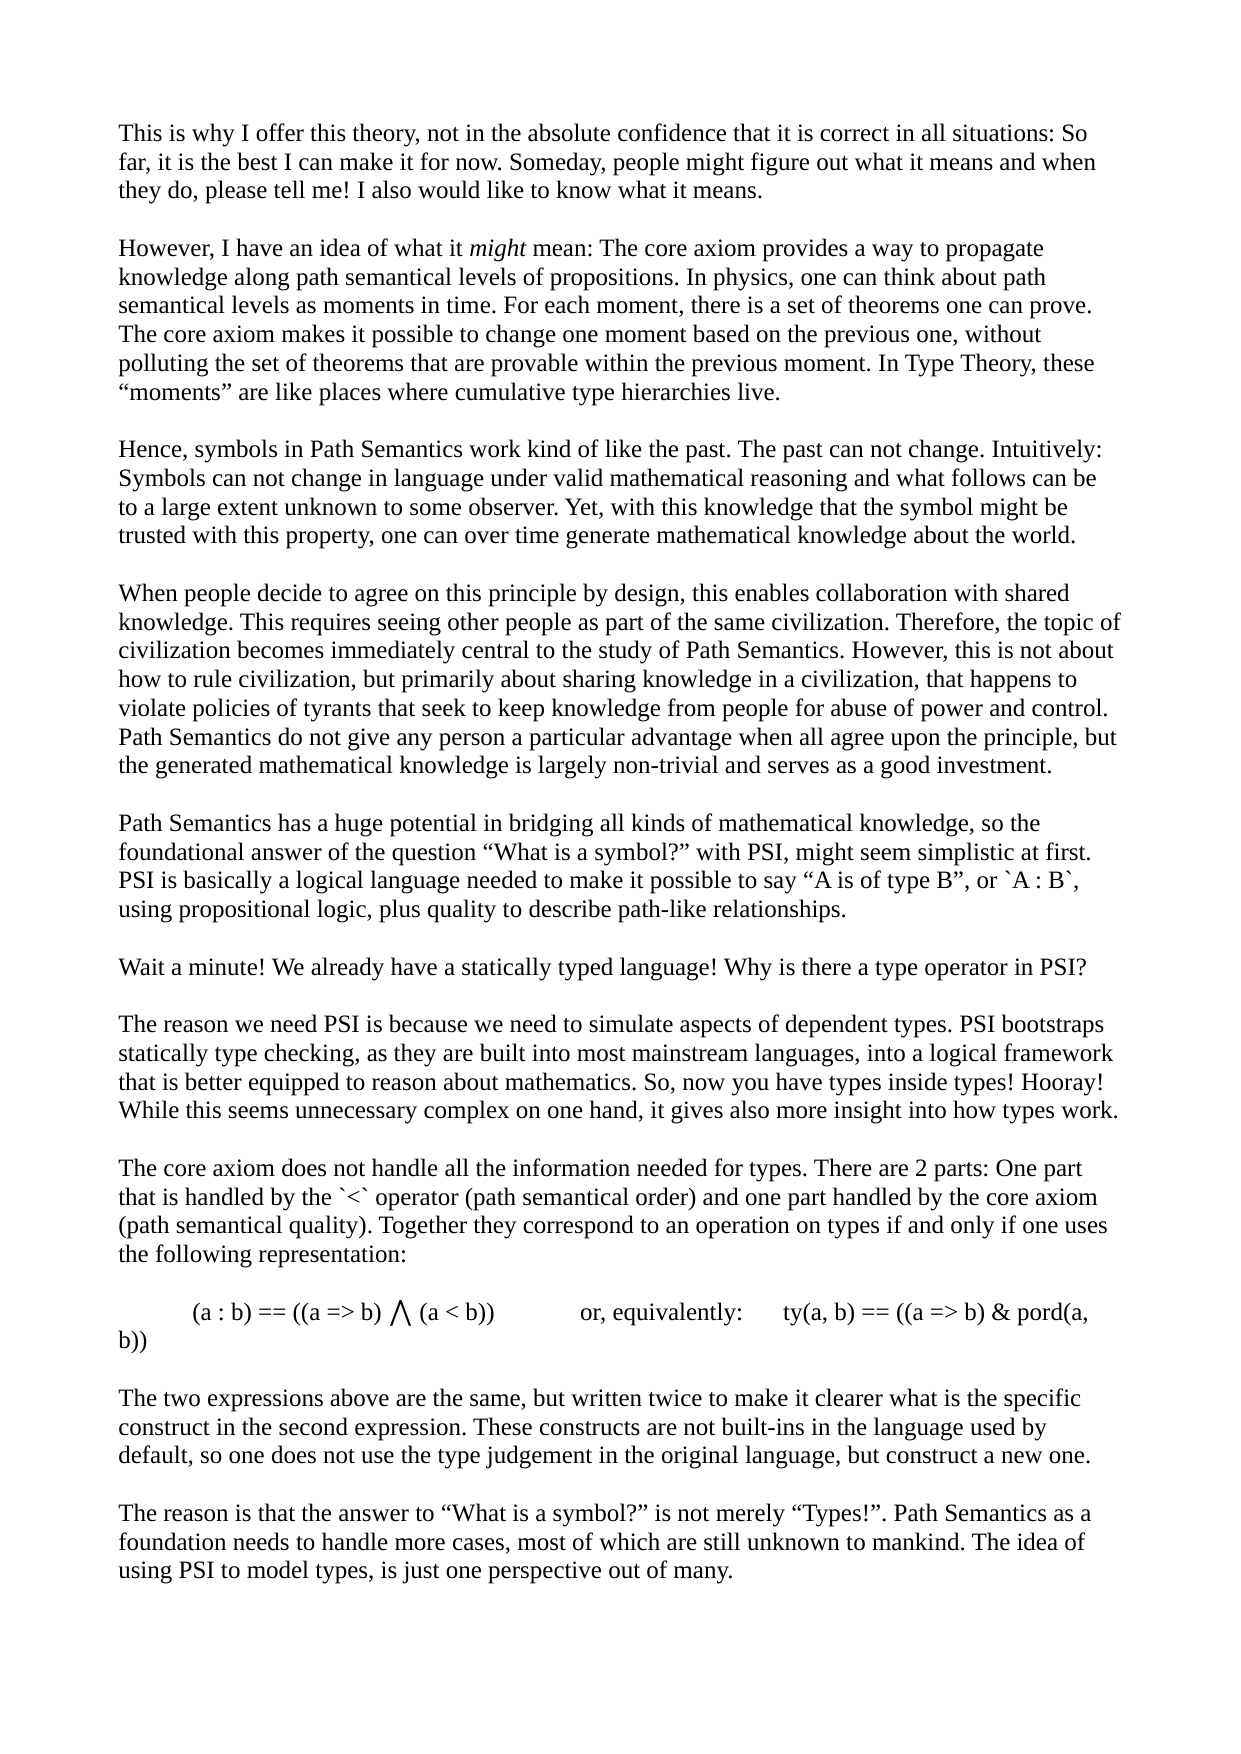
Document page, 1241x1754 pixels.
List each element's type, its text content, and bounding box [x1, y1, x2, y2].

text Wait a minute! We already have a statically typed language! Why is there a type operator in PSI? [118, 952, 1122, 981]
text This is why I offer this theory, not in the absolute confidence that it is correct in all situations: So far, it is the best I can make it for now. Someday, people might figure out what it means and when they do, please tell me! I also would like to know what it means. [118, 118, 1122, 204]
text Hence, symbols in Path Semantics work kind of like the past. The past can not change. Intuitively: Symbols can not change in language under valid mathematical reasoning and what follows can be to a large extent unknown to some observer. Yet, with this knowledge that the symbol might be trusted with this property, one can over time generate mathematical knowledge about the world. [118, 434, 1122, 549]
text When people decide to agree on this principle by design, this enables collaboration with shared knowledge. This requires seeing other people as part of the same civilization. Therefore, the topic of civilization becomes immediately central to the study of Path Semantics. However, this is not about how to rule civilization, but primarily about sharing knowledge in a civilization, that happens to violate policies of tyrants that seek to keep knowledge from people for abuse of power and control. Path Semantics do not give any person a particular advantage when all agree upon the principle, but the generated mathematical knowledge is largely non-trivial and serves as a good investment. [118, 578, 1122, 779]
text However, I have an idea of what it might mean: The core axiom provides a way to propagate knowledge along path semantical levels of propositions. In physics, one can think about path semantical levels as moments in time. For each moment, there is a set of theorems one can prove. The core axiom makes it possible to change one moment based on the previous one, without polluting the set of theorems that are provable within the previous moment. In Type Theory, these “moments” are like places where cumulative type hierarchies live. [118, 233, 1122, 406]
text The reason is that the answer to “What is a symbol?” is not merely “Types!”. Path Semantics as a foundation needs to handle more cases, most of which are still unknown to mankind. The idea of using PSI to model types, is just one perspective out of many. [118, 1498, 1122, 1584]
text The reason we need PSI is because we need to simulate aspects of dependent types. PSI bootstraps statically type checking, as they are built into most mainstream languages, into a logical framework that is better equipped to reason about mathematics. So, now you have types inside types! Hooray! While this seems unnecessary complex on one hand, it gives also more insight into how types work. [118, 1009, 1122, 1124]
text Path Semantics has a huge potential in bridging all kinds of mathematical knowledge, so the foundational answer of the question “What is a symbol?” with PSI, might seem simplistic at first. [118, 808, 1122, 866]
text (a : b) == ((a => b) ⋀ (a < b)) or, equivalently: ty(a, b) == ((a => b) & pord(a, b)) [118, 1297, 1122, 1354]
text PSI is basically a logical language needed to make it possible to say “A is of type B”, or `A : B`, using propositional logic, plus quality to describe path-like relationships. [118, 866, 1122, 923]
text The core axiom does not handle all the information needed for types. There are 2 parts: One part that is handled by the `<` operator (path semantical order) and one part handled by the core axiom (path semantical quality). Together they correspond to an operation on types if and only if one uses the following representation: [118, 1153, 1122, 1268]
text The two expressions above are the same, but written twice to make it clearer what is the specific construct in the second expression. These constructs are not built-ins in the language used by default, so one does not use the type judgement in the original language, but construct a new one. [118, 1383, 1122, 1469]
